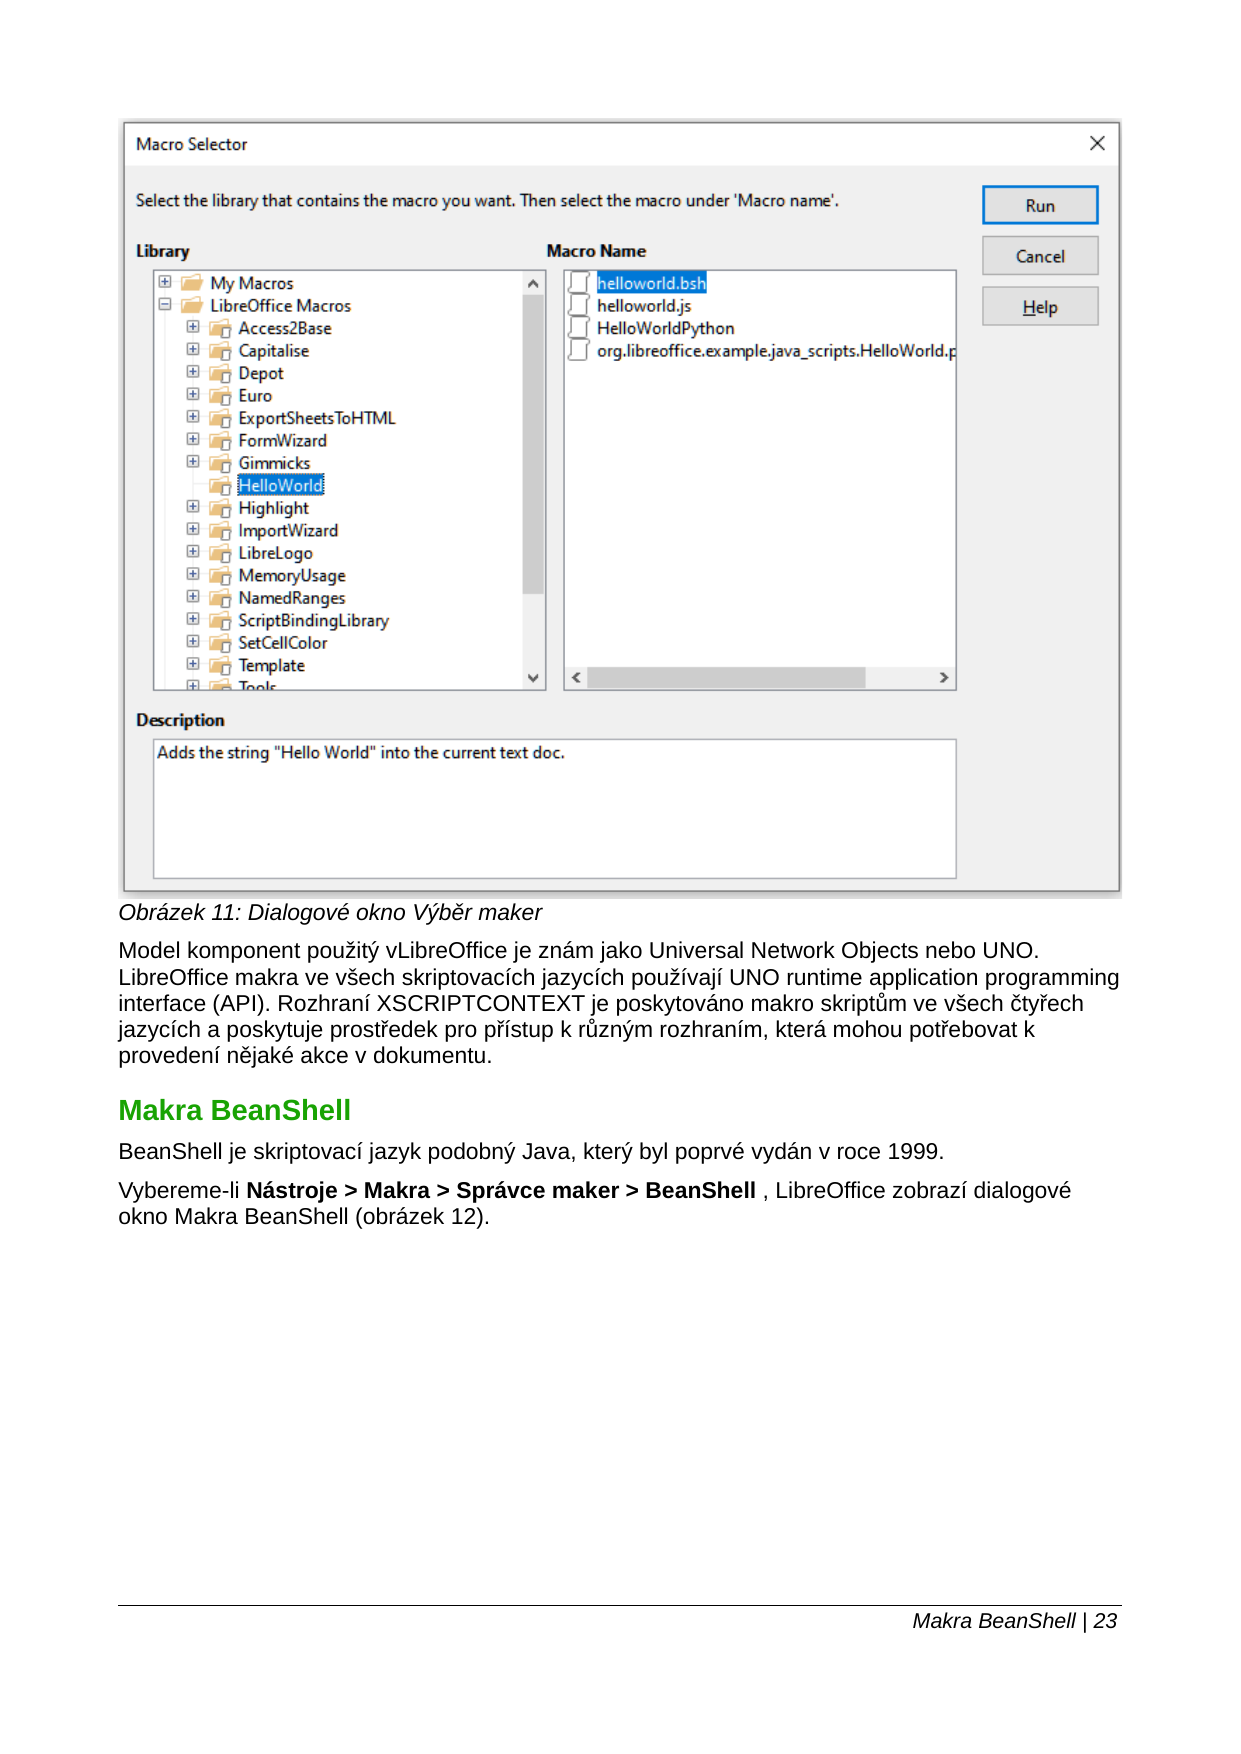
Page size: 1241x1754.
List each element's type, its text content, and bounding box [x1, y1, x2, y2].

text Model komponent použitý vLibreOffice je znám jako Universal Network Objects nebo UNO. LibreOffice makra ve všech skriptovacích jazycích používají UNO runtime application programming interface (API). Rozhraní XSCRIPTCONTEXT je poskytováno makro skriptům ve všech čtyřech jazycích a poskytuje prostředek pro přístup k různým rozhraním, která mohou potřebovat k provedení nějaké akce v dokumentu. [118, 937, 1122, 1069]
text Obrázek 11: Dialogové okno Výběr maker [118, 899, 1122, 925]
subtitle Makra BeanShell [118, 1092, 1122, 1126]
text Vybereme-li Nástroje > Makra > Správce maker > BeanShell , LibreOffice zobrazí dialogové okno Makra BeanShell (obrázek 12). [118, 1177, 1122, 1229]
text BeanShell je skriptovací jazyk podobný Java, který byl poprvé vydán v roce 1999. [118, 1138, 1122, 1164]
picture [118, 118, 1123, 899]
